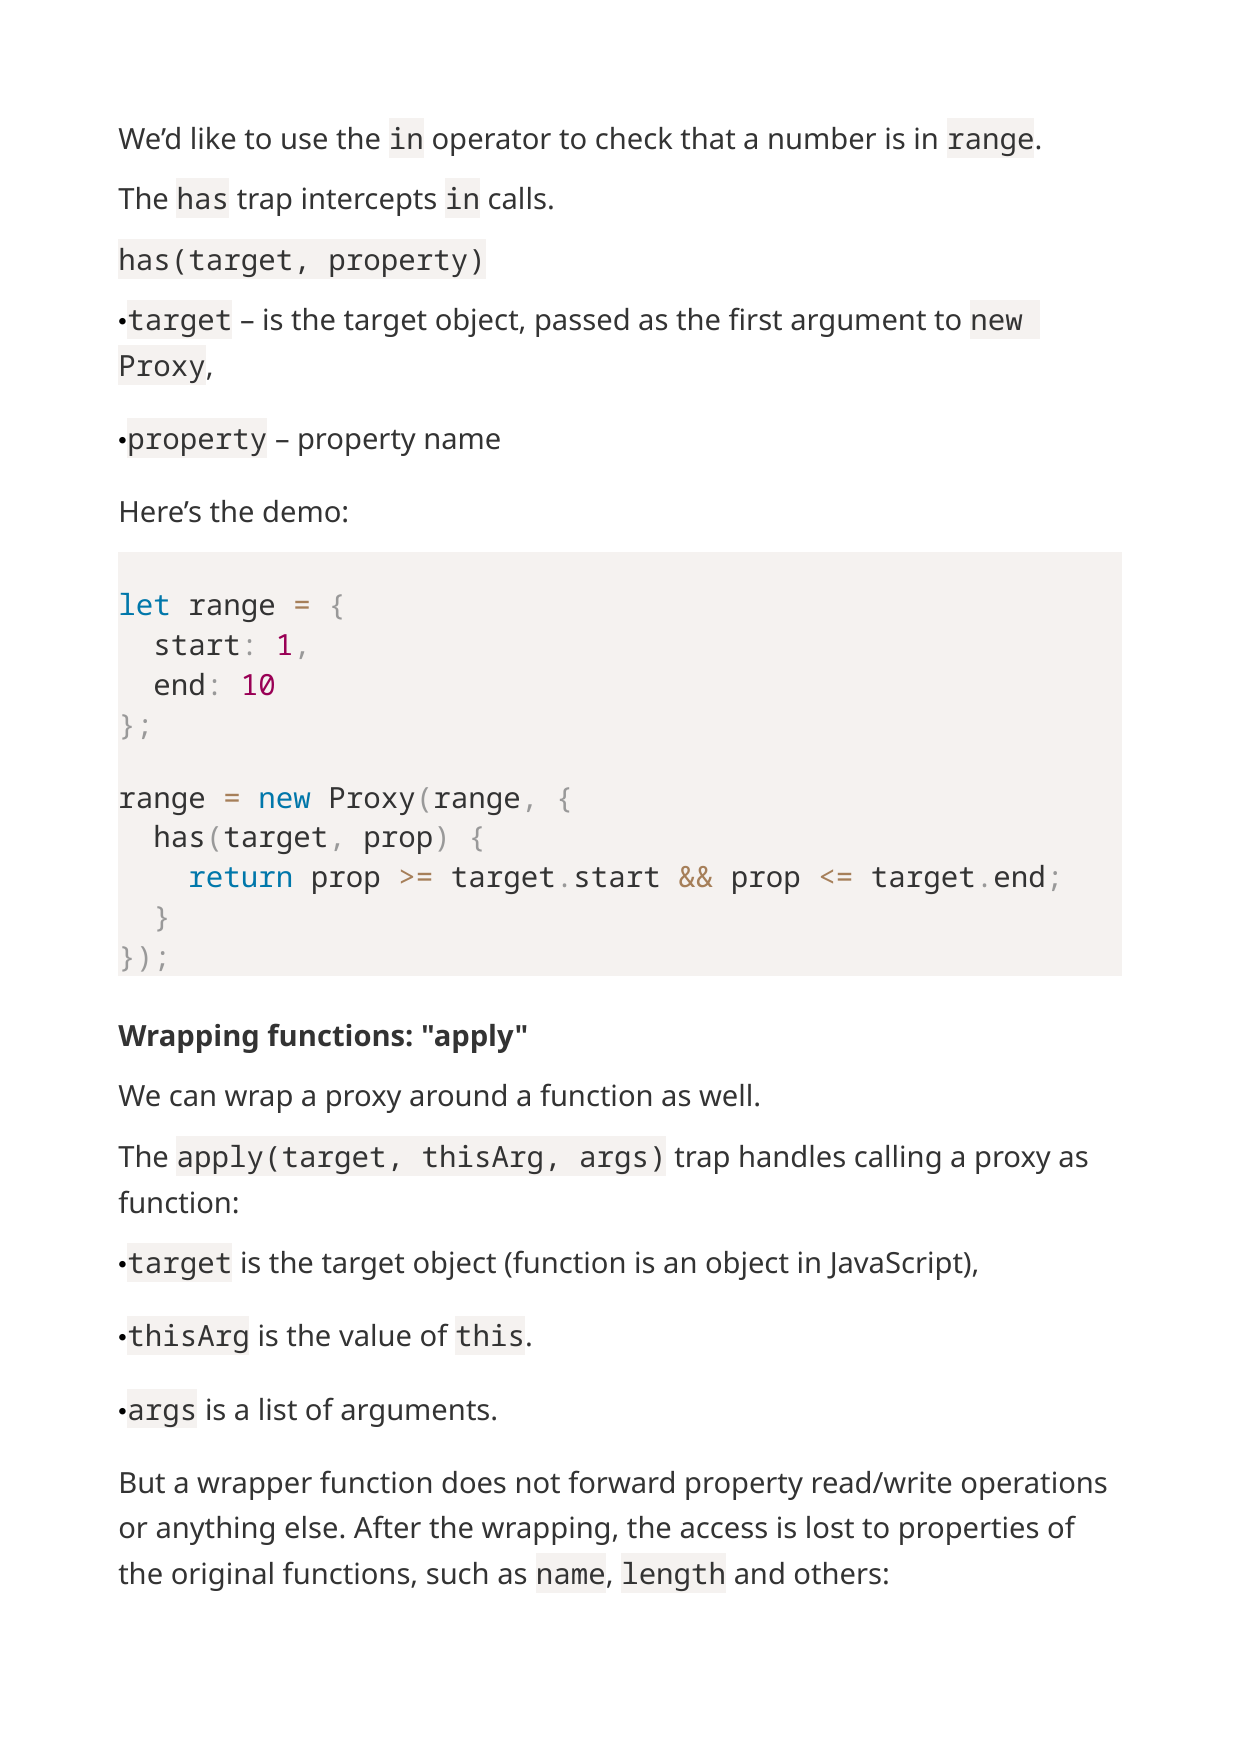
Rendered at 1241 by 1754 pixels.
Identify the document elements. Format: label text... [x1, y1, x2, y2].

text The has trap intercepts in calls. [118, 178, 1122, 218]
text Here’s the demo: [118, 491, 1122, 531]
list target is the target object (function is an object in JavaScript), [118, 1242, 1122, 1282]
text return prop >= target.start && prop <= target.end; [118, 856, 1122, 896]
text start: 1, [118, 624, 1122, 664]
text }); [118, 936, 1122, 976]
text But a wrapper function does not forward property read/write operations or anything else. After the wrapping, the access is lost to properties of the original functions, such as name, length and others: [118, 1462, 1122, 1593]
text let range = { [118, 585, 1122, 624]
list target – is the target object, passed as the first argument to new Proxy, [118, 299, 1122, 385]
list thisArg is the value of this. [118, 1316, 1122, 1355]
text end: 10 [118, 664, 1122, 704]
text } [118, 896, 1122, 936]
text has(target, property) [118, 239, 1122, 279]
text }; [118, 704, 1122, 744]
text We’d like to use the in operator to check that a number is in range. [118, 118, 1122, 158]
text The apply(target, thisArg, args) trap handles calling a proxy as function: [118, 1136, 1122, 1222]
text We can wrap a proxy around a function as well. [118, 1076, 1122, 1115]
list property – property name [118, 418, 1122, 458]
text Wrapping functions: "apply" [118, 976, 1122, 1055]
text range = new Proxy(range, { [118, 777, 1122, 817]
list args is a list of arguments. [118, 1389, 1122, 1428]
text has(target, prop) { [118, 817, 1122, 856]
